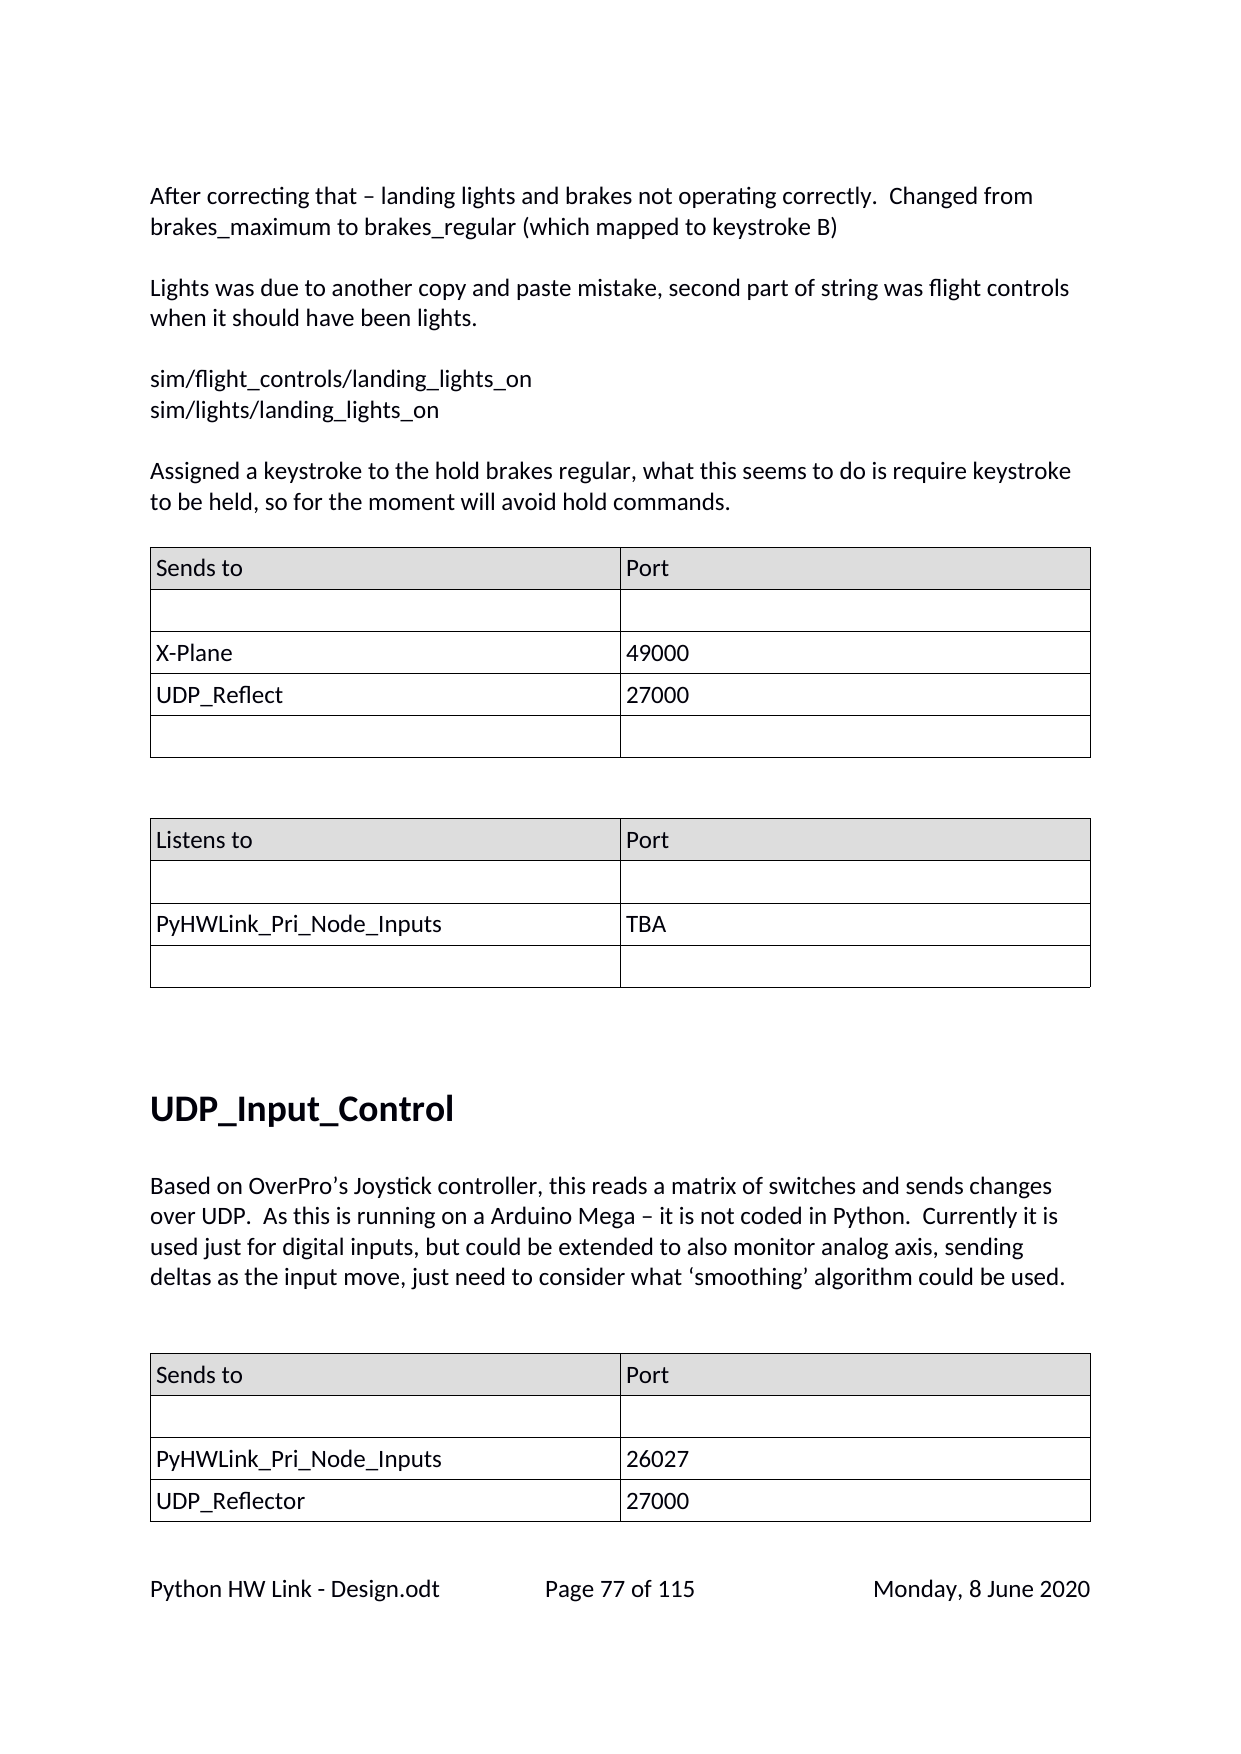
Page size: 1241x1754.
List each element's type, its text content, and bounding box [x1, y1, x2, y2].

table_cell [621, 861, 1090, 902]
table_cell 27000 [621, 1480, 1090, 1521]
table_cell 27000 [621, 674, 1090, 715]
table_cell [621, 590, 1090, 631]
table_cell PyHWLink_Pri_Node_Inputs [151, 1438, 620, 1479]
table_cell [151, 946, 620, 987]
table_cell TBA [621, 904, 1090, 944]
table_header Listens to [151, 819, 620, 860]
table_header Sends to [151, 1354, 620, 1395]
table_cell [621, 1396, 1090, 1437]
text sim/lights/landing_lights_on [150, 394, 1090, 425]
text After correcting that – landing lights and brakes not operating correctly. Changed from brakes_maximum to brakes_regular (which mapped to keystroke B) [150, 181, 1090, 242]
table_cell [621, 716, 1090, 757]
table_cell 49000 [621, 632, 1090, 673]
table_cell 26027 [621, 1438, 1090, 1479]
text Assigned a keystroke to the hold brakes regular, what this seems to do is require keystroke to be held, so for the moment will avoid hold commands. [150, 455, 1090, 516]
table_cell UDP_Reflector [151, 1480, 620, 1521]
table_cell PyHWLink_Pri_Node_Inputs [151, 904, 620, 944]
table_header Sends to [151, 548, 620, 589]
text Based on OverPro’s Joystick controller, this reads a matrix of switches and sends changes over UDP. As this is running on a Arduino Mega – it is not coded in Python. Currently it is used just for digital inputs, but could be extended to also monitor analog axis, sending deltas as the input move, just need to consider what ‘smoothing’ algorithm could be used. [150, 1170, 1090, 1292]
table_cell [151, 1396, 620, 1437]
subtitle UDP_Input_Control [150, 1085, 1090, 1131]
table_cell [151, 861, 620, 902]
text sim/flight_controls/landing_lights_on [150, 364, 1090, 394]
text Lights was due to another copy and paste mistake, second part of string was flight controls when it should have been lights. [150, 272, 1090, 333]
table_header Port [621, 819, 1090, 860]
table_header Port [621, 548, 1090, 589]
table_cell [621, 946, 1090, 987]
table_cell UDP_Reflect [151, 674, 620, 715]
table_cell X-Plane [151, 632, 620, 673]
table_cell [151, 590, 620, 631]
table_header Port [621, 1354, 1090, 1395]
table_cell [151, 716, 620, 757]
